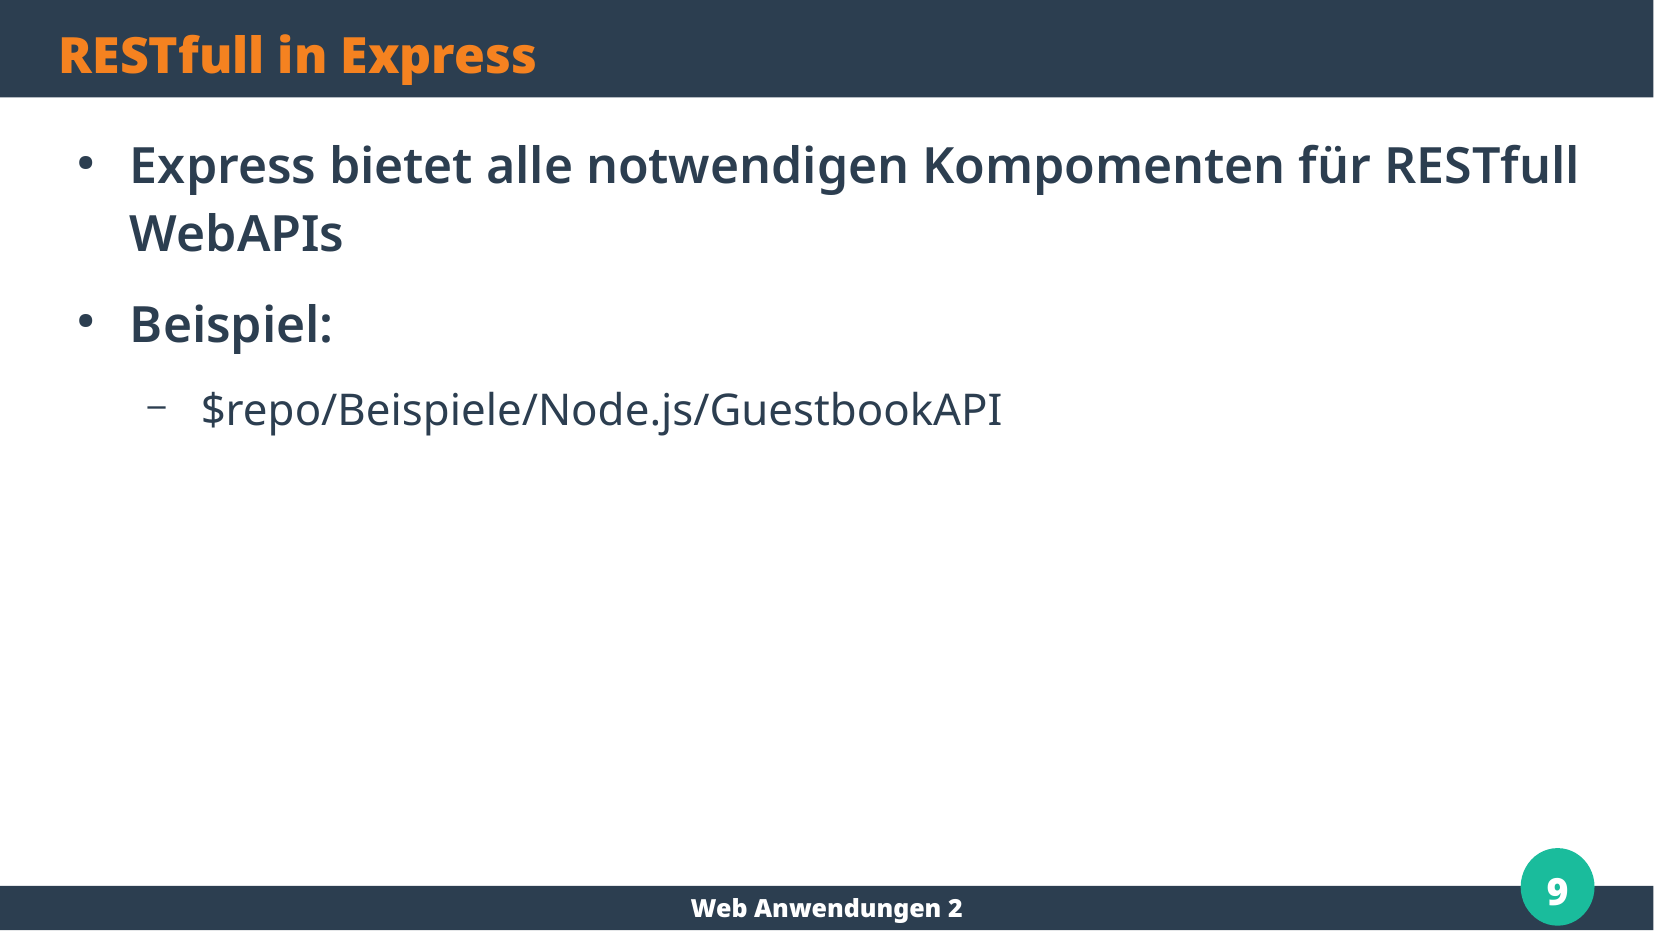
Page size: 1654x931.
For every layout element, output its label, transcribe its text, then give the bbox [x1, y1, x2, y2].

title RESTfull in Express [59, 8, 1595, 89]
list Express bietet alle notwendigen Kompomenten für RESTfull WebAPIs Beispiel: $repo/Beispiele/Node.js/GuestbookAPI [59, 129, 1595, 864]
